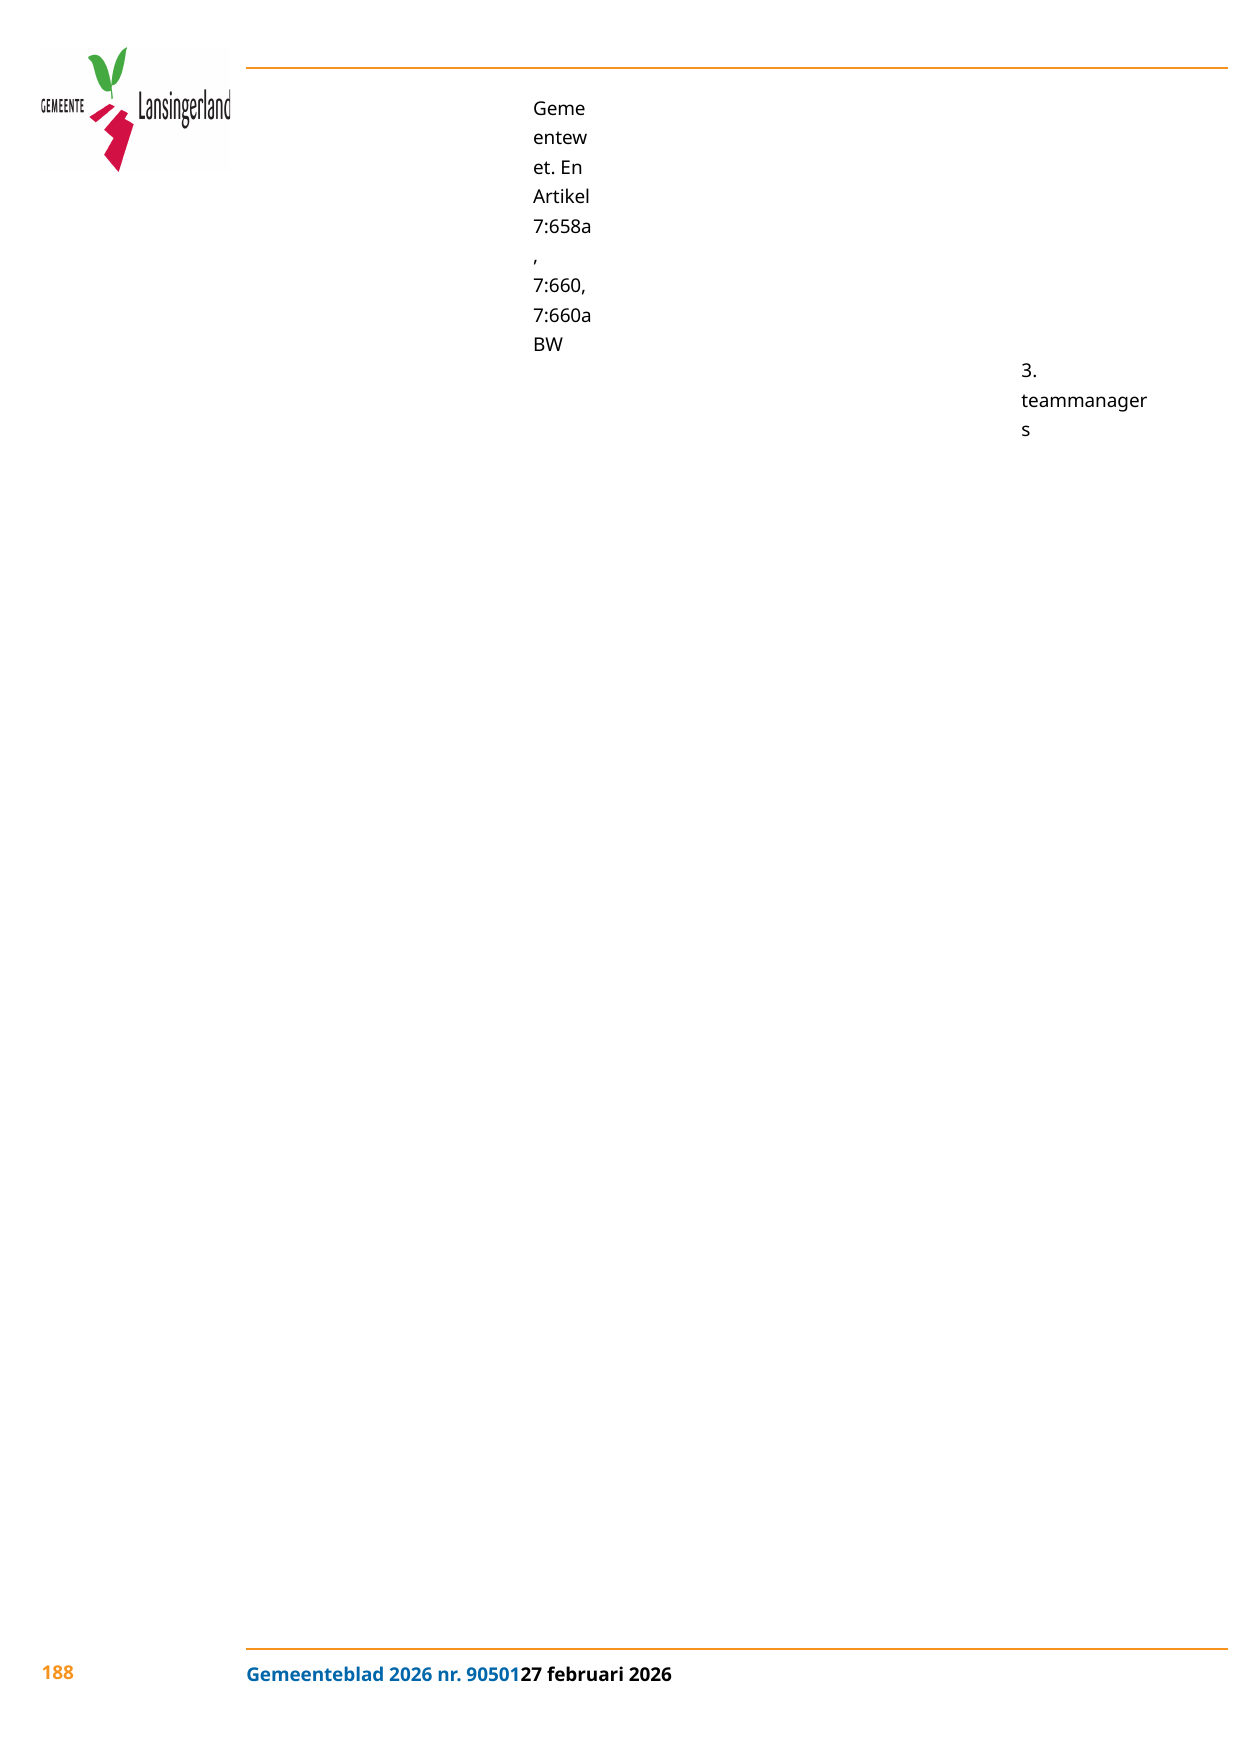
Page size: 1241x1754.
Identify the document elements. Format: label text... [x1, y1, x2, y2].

table_cell [595, 357, 834, 442]
picture [41, 47, 231, 172]
table_cell Gemeentewet. En Artikel 7:658a, 7:660, 7:660a BW [533, 95, 595, 357]
table_cell [248, 95, 310, 357]
table_cell [896, 95, 1021, 357]
table_cell [834, 357, 896, 442]
table_cell [834, 95, 896, 357]
table_cell [595, 95, 834, 357]
table_cell 3. teammanagers [1021, 357, 1152, 442]
table_cell [1021, 95, 1152, 357]
table_cell [310, 357, 533, 442]
table_cell [896, 357, 1021, 442]
table_cell [533, 357, 595, 442]
table_cell [248, 357, 310, 442]
table_cell [310, 95, 533, 357]
